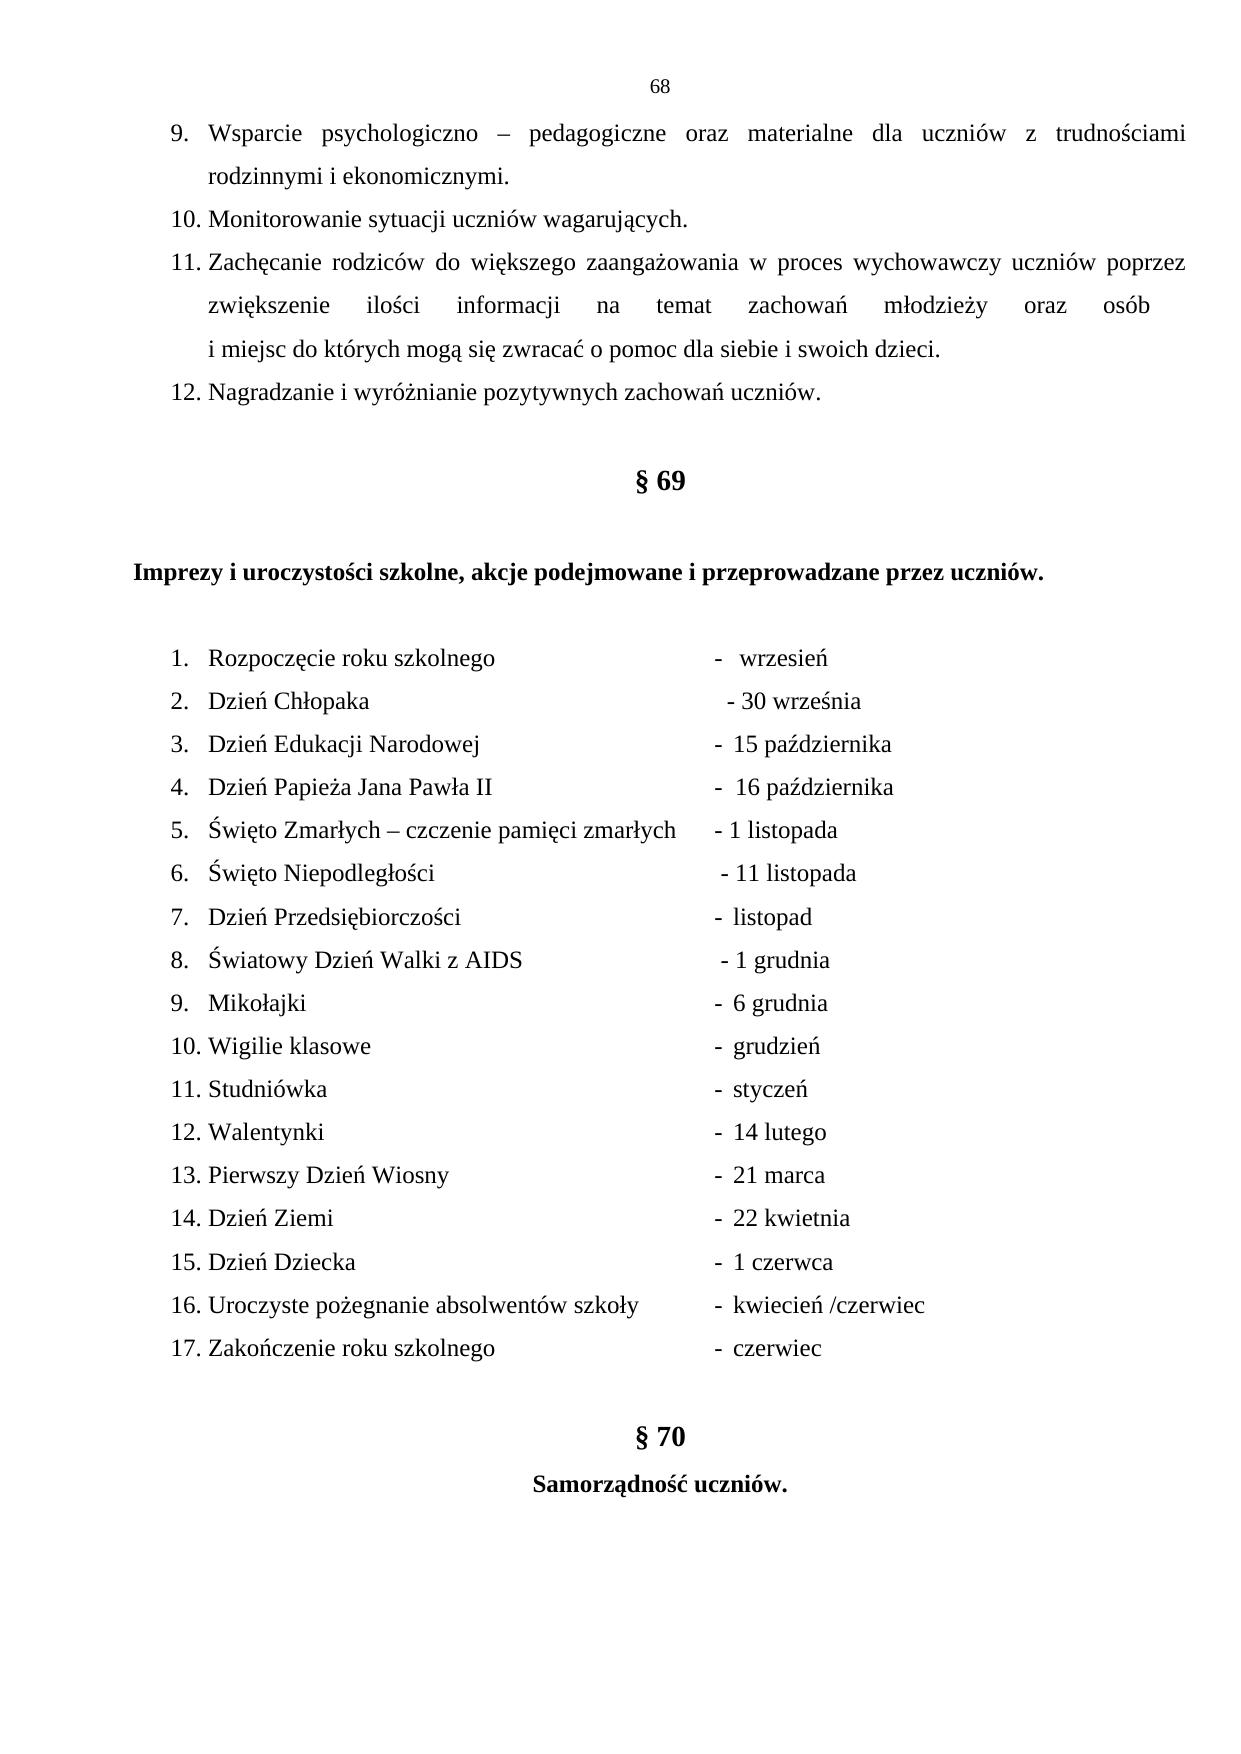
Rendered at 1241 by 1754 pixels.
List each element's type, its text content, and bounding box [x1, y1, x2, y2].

list Dzień Chłopaka - 30 września [170, 686, 1187, 715]
list Wigilie klasowe - grudzień [170, 1031, 1187, 1060]
list Dzień Ziemi - 22 kwietnia [170, 1203, 1187, 1232]
list Pierwszy Dzień Wiosny - 21 marca [170, 1160, 1187, 1189]
list Studniówka - styczeń [170, 1074, 1187, 1103]
list Monitorowanie sytuacji uczniów wagarujących. [170, 204, 1187, 233]
list Nagradzanie i wyróżnianie pozytywnych zachowań uczniów. [170, 377, 1187, 406]
list Święto Niepodległości - 11 listopada [170, 858, 1187, 887]
text Imprezy i uroczystości szkolne, akcje podejmowane i przeprowadzane przez uczniów. [133, 557, 1187, 585]
list Uroczyste pożegnanie absolwentów szkoły - kwiecień /czerwiec [170, 1290, 1187, 1318]
list Dzień Papieża Jana Pawła II - 16 października [170, 772, 1187, 801]
list Walentynki - 14 lutego [170, 1117, 1187, 1146]
text § 70 [133, 1419, 1187, 1453]
list Dzień Dziecka - 1 czerwca [170, 1247, 1187, 1275]
text § 69 [133, 463, 1187, 497]
list Zachęcanie rodziców do większego zaangażowania w proces wychowawczy uczniów poprzez zwiększenie ilości informacji na temat zachowań młodzieży oraz osób i miejsc do których mogą się zwracać o pomoc dla siebie i swoich dzieci. [170, 247, 1187, 362]
list Zakończenie roku szkolnego - czerwiec [170, 1333, 1187, 1362]
list Rozpoczęcie roku szkolnego - wrzesień [170, 643, 1187, 672]
list Dzień Przedsiębiorczości - listopad [170, 902, 1187, 930]
list Wsparcie psychologiczno – pedagogiczne oraz materialne dla uczniów z trudnościami rodzinnymi i ekonomicznymi. [170, 118, 1187, 190]
list Święto Zmarłych – czczenie pamięci zmarłych - 1 listopada [170, 815, 1187, 844]
list Mikołajki - 6 grudnia [170, 988, 1187, 1017]
list Światowy Dzień Walki z AIDS - 1 grudnia [170, 945, 1187, 973]
text Samorządność uczniów. [133, 1469, 1187, 1498]
list Dzień Edukacji Narodowej - 15 października [170, 729, 1187, 758]
